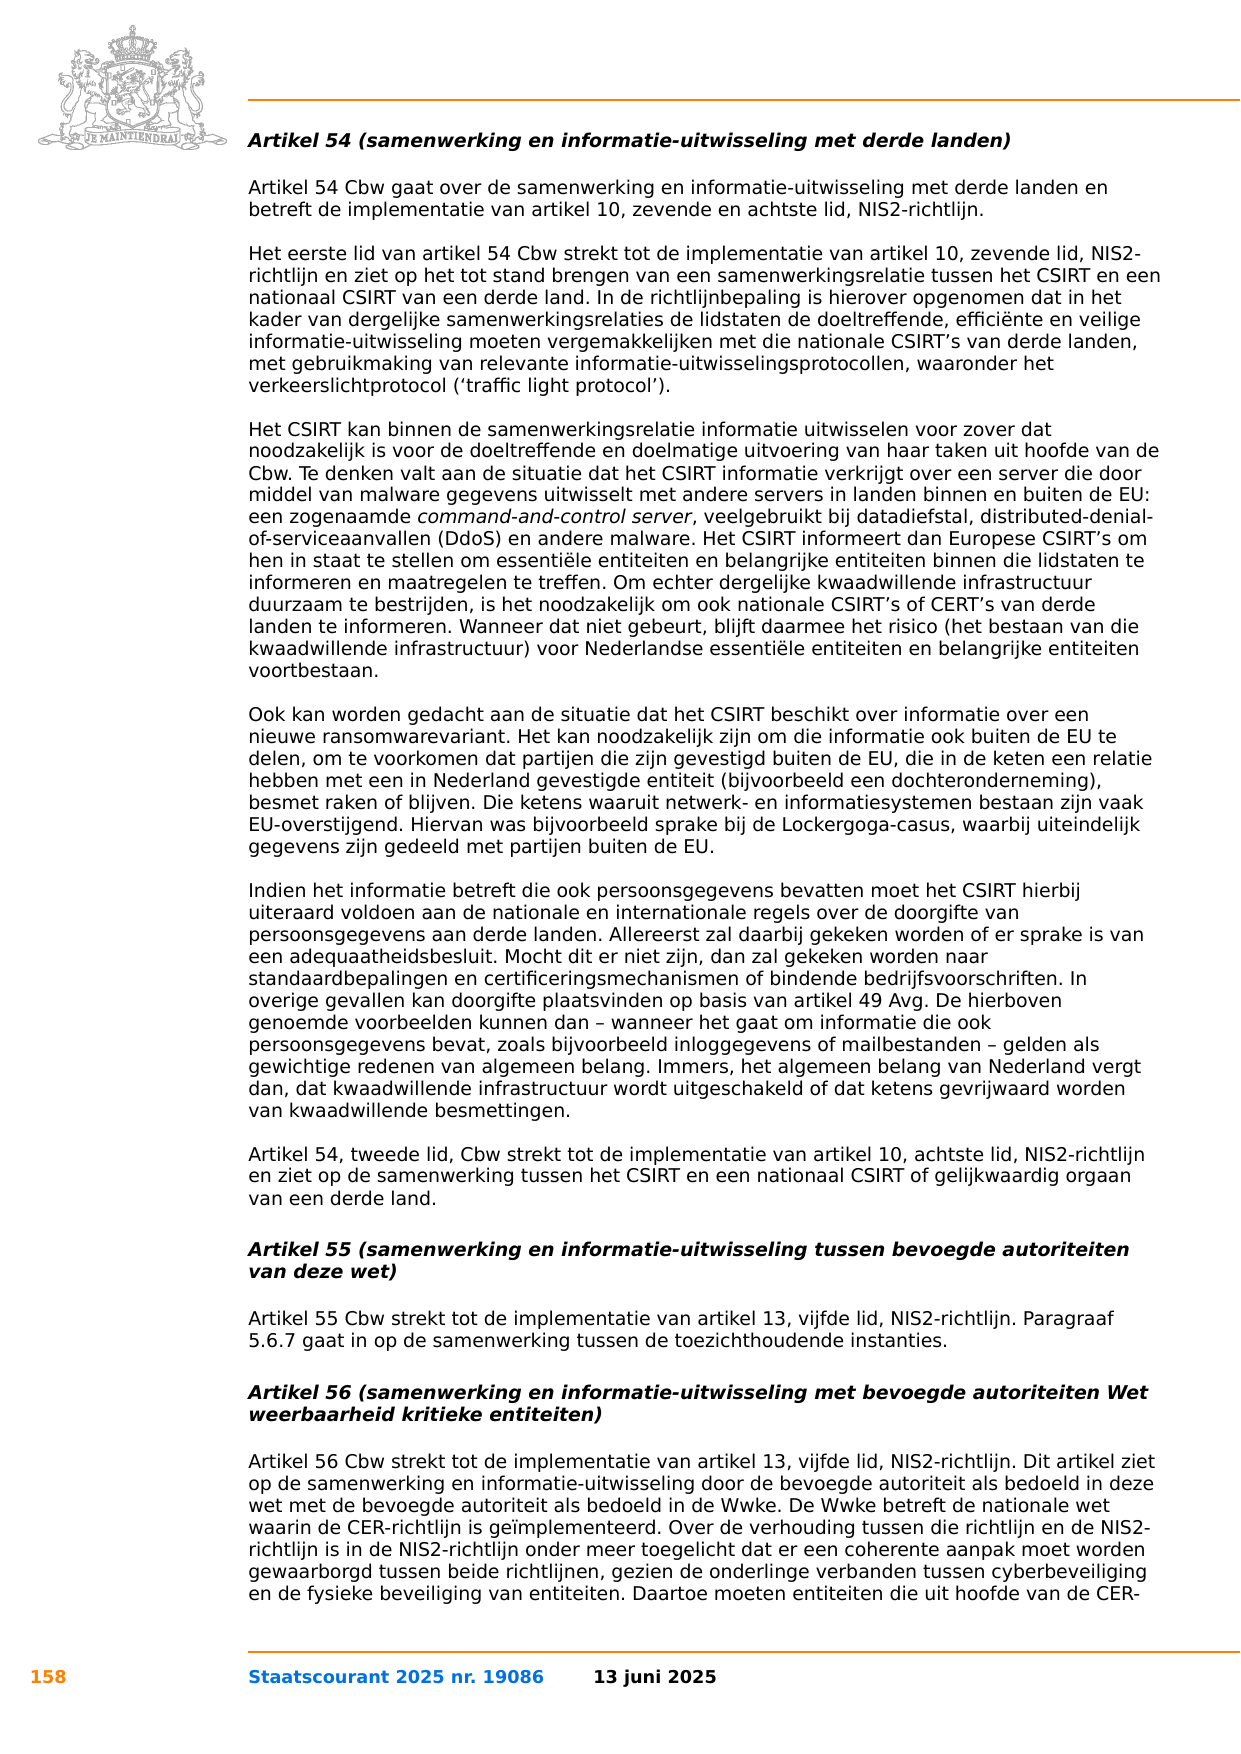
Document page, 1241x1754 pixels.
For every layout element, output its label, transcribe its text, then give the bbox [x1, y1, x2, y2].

subtitle Artikel 56 (samenwerking en informatie-uitwisseling met bevoegde autoriteiten Wet weerbaarheid kritieke entiteiten) [248, 1382, 1163, 1426]
text Artikel 54 Cbw gaat over de samenwerking en informatie-uitwisseling met derde landen en betreft de implementatie van artikel 10, zevende en achtste lid, NIS2-richtlijn. [248, 177, 1163, 221]
picture [38, 25, 227, 150]
text Ook kan worden gedacht aan de situatie dat het CSIRT beschikt over informatie over een nieuwe ransomwarevariant. Het kan noodzakelijk zijn om die informatie ook buiten de EU te delen, om te voorkomen dat partijen die zijn gevestigd buiten de EU, die in de keten een relatie hebben met een in Nederland gevestigde entiteit (bijvoorbeeld een dochteronderneming), besmet raken of blijven. Die ketens waaruit netwerk- en informatiesystemen bestaan zijn vaak EU-overstijgend. Hiervan was bijvoorbeeld sprake bij de Lockergoga-casus, waarbij uiteindelijk gegevens zijn gedeeld met partijen buiten de EU. [248, 704, 1163, 858]
text Artikel 55 Cbw strekt tot de implementatie van artikel 13, vijfde lid, NIS2-richtlijn. Paragraaf 5.6.7 gaat in op de samenwerking tussen de toezichthoudende instanties. [248, 1308, 1163, 1352]
subtitle Artikel 54 (samenwerking en informatie-uitwisseling met derde landen) [248, 130, 1163, 152]
text Het CSIRT kan binnen de samenwerkingsrelatie informatie uitwisselen voor zover dat noodzakelijk is voor de doeltreffende en doelmatige uitvoering van haar taken uit hoofde van de Cbw. Te denken valt aan de situatie dat het CSIRT informatie verkrijgt over een server die door middel van malware gegevens uitwisselt met andere servers in landen binnen en buiten de EU: een zogenaamde command-and-control server, veelgebruikt bij datadiefstal, distributed-denial-of-serviceaanvallen (DdoS) en andere malware. Het CSIRT informeert dan Europese CSIRT’s om hen in staat te stellen om essentiële entiteiten en belangrijke entiteiten binnen die lidstaten te informeren en maatregelen te treffen. Om echter dergelijke kwaadwillende infrastructuur duurzaam te bestrijden, is het noodzakelijk om ook nationale CSIRT’s of CERT’s van derde landen te informeren. Wanneer dat niet gebeurt, blijft daarmee het risico (het bestaan van die kwaadwillende infrastructuur) voor Nederlandse essentiële entiteiten en belangrijke entiteiten voortbestaan. [248, 418, 1163, 682]
text Het eerste lid van artikel 54 Cbw strekt tot de implementatie van artikel 10, zevende lid, NIS2-richtlijn en ziet op het tot stand brengen van een samenwerkingsrelatie tussen het CSIRT en een nationaal CSIRT van een derde land. In de richtlijnbepaling is hierover opgenomen dat in het kader van dergelijke samenwerkingsrelaties de lidstaten de doeltreffende, efficiënte en veilige informatie-uitwisseling moeten vergemakkelijken met die nationale CSIRT’s van derde landen, met gebruikmaking van relevante informatie-uitwisselingsprotocollen, waaronder het verkeerslichtprotocol (‘traffic light protocol’). [248, 243, 1163, 397]
text Artikel 54, tweede lid, Cbw strekt tot de implementatie van artikel 10, achtste lid, NIS2-richtlijn en ziet op de samenwerking tussen het CSIRT en een nationaal CSIRT of gelijkwaardig orgaan van een derde land. [248, 1143, 1163, 1209]
text Artikel 56 Cbw strekt tot de implementatie van artikel 13, vijfde lid, NIS2-richtlijn. Dit artikel ziet op de samenwerking en informatie-uitwisseling door de bevoegde autoriteit als bedoeld in deze wet met de bevoegde autoriteit als bedoeld in de Wwke. De Wwke betreft de nationale wet waarin de CER-richtlijn is geïmplementeerd. Over de verhouding tussen die richtlijn en de NIS2-richtlijn is in de NIS2-richtlijn onder meer toegelicht dat er een coherente aanpak moet worden gewaarborgd tussen beide richtlijnen, gezien de onderlinge verbanden tussen cyberbeveiliging en de fysieke beveiliging van entiteiten. Daartoe moeten entiteiten die uit hoofde van de CER- [248, 1451, 1163, 1605]
text Indien het informatie betreft die ook persoonsgegevens bevatten moet het CSIRT hierbij uiteraard voldoen aan de nationale en internationale regels over de doorgifte van persoonsgegevens aan derde landen. Allereerst zal daarbij gekeken worden of er sprake is van een adequaatheidsbesluit. Mocht dit er niet zijn, dan zal gekeken worden naar standaardbepalingen en certificeringsmechanismen of bindende bedrijfsvoorschriften. In overige gevallen kan doorgifte plaatsvinden op basis van artikel 49 Avg. De hierboven genoemde voorbeelden kunnen dan – wanneer het gaat om informatie die ook persoonsgegevens bevat, zoals bijvoorbeeld inloggegevens of mailbestanden – gelden als gewichtige redenen van algemeen belang. Immers, het algemeen belang van Nederland vergt dan, dat kwaadwillende infrastructuur wordt uitgeschakeld of dat ketens gevrijwaard worden van kwaadwillende besmettingen. [248, 880, 1163, 1122]
subtitle Artikel 55 (samenwerking en informatie-uitwisseling tussen bevoegde autoriteiten van deze wet) [248, 1239, 1163, 1283]
